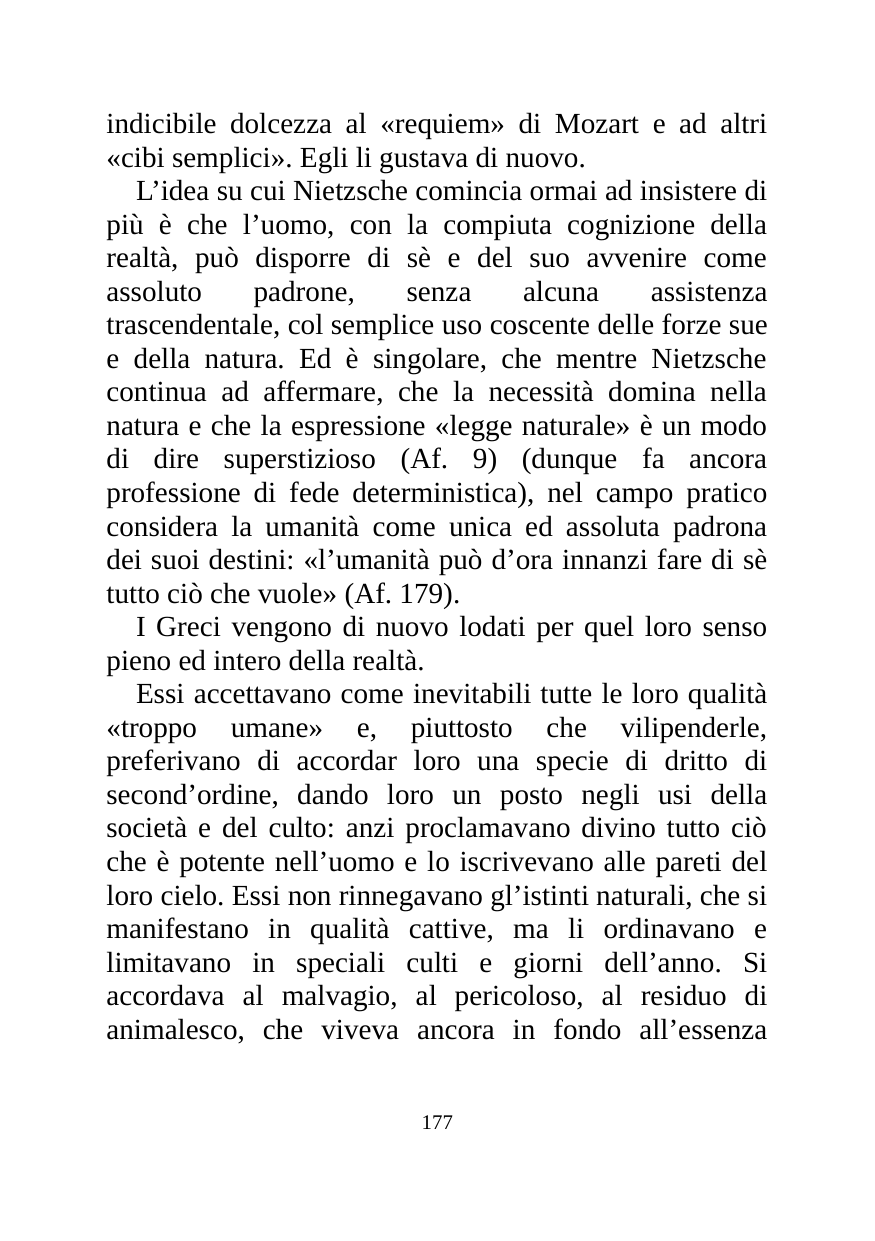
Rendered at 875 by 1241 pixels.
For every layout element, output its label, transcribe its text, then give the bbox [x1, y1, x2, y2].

text L’idea su cui Nietzsche comincia ormai ad insistere di più è che l’uomo, con la compiuta cognizione della realtà, può disporre di sè e del suo avvenire come assoluto padrone, senza alcuna assistenza trascendentale, col semplice uso coscente delle forze sue e della natura. Ed è singolare, che mentre Nietzsche continua ad affermare, che la necessità domina nella natura e che la espressione «legge naturale» è un modo di dire superstizioso (Af. 9) (dunque fa ancora professione di fede deterministica), nel campo pratico considera la umanità come unica ed assoluta padrona dei suoi destini: «l’umanità può d’ora innanzi fare di sè tutto ciò che vuole» (Af. 179). [106, 173, 768, 609]
text Essi accettavano come inevitabili tutte le loro qualità «troppo umane» e, piuttosto che vilipenderle, preferivano di accordar loro una specie di dritto di second’ordine, dando loro un posto negli usi della società e del culto: anzi proclamavano divino tutto ciò che è potente nell’uomo e lo iscrivevano alle pareti del loro cielo. Essi non rinnegavano gl’istinti naturali, che si manifestano in qualità cattive, ma li ordinavano e limitavano in speciali culti e giorni dell’anno. Si accordava al malvagio, al pericoloso, al residuo di animalesco, che viveva ancora in fondo all’essenza [106, 676, 768, 1045]
text indicibile dolcezza al «requiem» di Mozart e ad altri «cibi semplici». Egli li gustava di nuovo. [106, 106, 768, 173]
text I Greci vengono di nuovo lodati per quel loro senso pieno ed intero della realtà. [106, 609, 768, 676]
